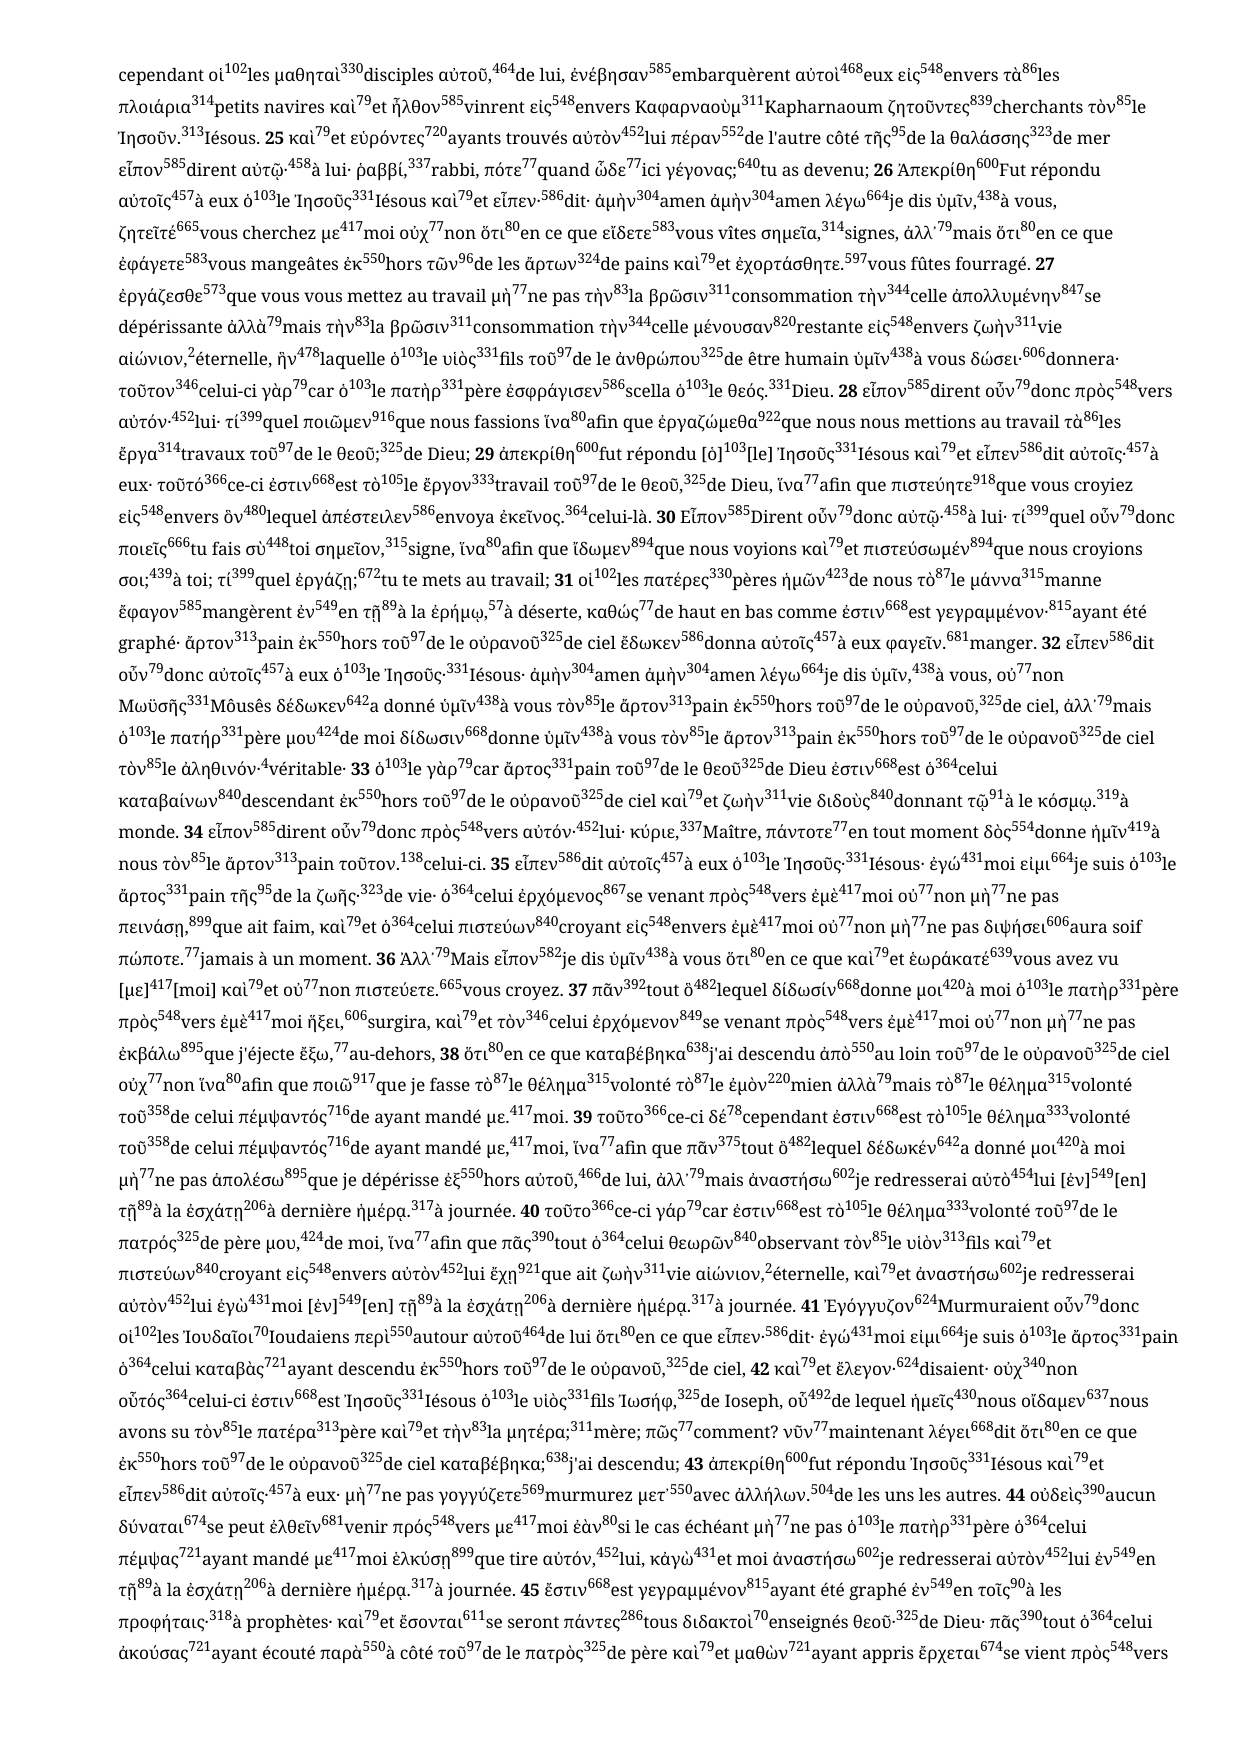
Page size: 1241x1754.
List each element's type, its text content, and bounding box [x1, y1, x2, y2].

text 1 Μετὰ548Après ταῦτα347ces-ci ἀπῆλθεν586éloigna ὁ103le Ἰησοῦς331Iésous πέραν552de l'autre côté τῆς95de la θαλάσσης323de mer τῆς95de la Γαλιλαίας323de Galilée τῆς95de la Τιβεριάδος.323de Tibériade. 2 ἠκολούθει625suivait δὲ78cependant αὐτῷ458à lui ὄχλος331foule πολύς,287nombreux, ὅτι80en ce que ἐθεώρουν624observaient τὰ86les σημεῖα314signes ἃ481lesquels ἐποίει625faisait ἐπὶ550sur τῶν357de ceux ἀσθενούντων.833de étants infirme. 3 ἀνῆλθεν586vint de bas en haut δὲ78cependant εἰς548envers τὸ87le ὄρος315montagne Ἰησοῦς331Iésous καὶ79et ἐκεῖ77là ἐκάθητο631se était assis μετὰ550avec τῶν96de les μαθητῶν324de disciples αὐτοῦ.464de lui. 4 ἦν625était δὲ78cependant ἐγγὺς77proche τὸ105le πάσχα,333pâque, ἡ101la ἑορτὴ329fête τῶν96de les Ἰουδαίων.64de Ioudaiens. 5 Ἐπάρας721Ayant surélevé οὖν79donc τοὺς244les ὀφθαλμοὺς312yeux ὁ103le Ἰησοῦς331Iésous καὶ79et θεασάμενος740se ayant contemplé ὅτι80en ce que πολὺς287nombreux ὄχλος331foule ἔρχεται674se vient πρὸς548vers αὐτὸν452lui λέγει668dit πρὸς548vers Φίλιππον·313Philippe· πόθεν77d'où? ἀγοράσωμεν894que nous achetions à l'agora ἄρτους312pains ἵνα80afin que φάγωσιν898que mangent οὗτοι;363ceux-ci; 6 τοῦτο348ce-ci δὲ78cependant ἔλεγεν625disait πειράζων840mettant en tentation αὐτόν·452lui· αὐτὸς469lui γὰρ79car ᾔδει659avait su τί399quel ἔμελλεν625imminait ποιεῖν.689faire. 7 ἀπεκρίθη600fut répondu αὐτῷ458à lui [ὁ]364[celui] Φίλιππος·331Philippe· διακοσίων192de deux cents δηναρίων326de deniers ἄρτοι330pains οὐκ77non ἀρκοῦσιν667suffisent αὐτοῖς457à eux ἵνα80afin que ἕκαστος390chacun βραχύ55court [τι]375[un quelconque] λάβῃ.899que prenne. 8 λέγει668dit αὐτῷ458à lui εἷς71un ἐκ550hors τῶν96de les μαθητῶν324de disciples αὐτοῦ,464de lui, Ἀνδρέας331André ὁ103le ἀδελφὸς331frère Σίμωνος325de Simon Πέτρου·325de Pierre· 9 ἔστιν668est παιδάριον333enfant petiot ὧδε77ici ὃς498lequel ἔχει668a πέντε178cinq ἄρτους312pains κριθίνους3d'orges καὶ79et δύο180deux ὀψάρια·314fretins· ἀλλὰ79mais ταῦτα365ces-ci τί412quel ἐστιν668est εἰς548envers τοσούτους;345tels; 10 εἶπεν586dit ὁ103le Ἰησοῦς·331Iésous· ποιήσατε553faites τοὺς84les ἀνθρώπους312êtres humains ἀναπεσεῖν.681tomber de bas en haut. ἦν625était δὲ78cependant χόρτος331herbe πολὺς287nombreux ἐν549en τῷ91à le τόπῳ.319à lieu. ἀνέπεσαν585tombèrent de bas en haut οὖν79donc οἱ102les ἄνδρες330hommes τὸν85le ἀριθμὸν313nombre ὡς77comme πεντακισχίλιοι.70cinq mille. 11 ἔλαβεν586prit οὖν79donc τοὺς84les ἄρτους312pains ὁ103le Ἰησοῦς331Iésous καὶ79et εὐχαριστήσας721ayant rendu grâce διέδωκεν586distribua τοῖς351à ceux ἀνακειμένοις854à se couchants de bas en haut ὁμοίως77semblablement καὶ77aussi ἐκ550hors τῶν98de les ὀψαρίων326de fretins ὅσον482autant lequel ἤθελον.624voulaient. 12 ὡς80comme δὲ78cependant ἐνεπλήσθησαν,599furent rempli dans, λέγει668dit τοῖς90à les μαθηταῖς318à disciples αὐτοῦ·464de lui· συναγάγετε553menez ensemble τὰ86les περισσεύσαντα708ayants surabondés κλάσματα,314morceaux, ἵνα80afin que μή77ne pas τι392un quelconque ἀπόληται.905que se dépérisse. 13 συνήγαγον585menèrent ensemble οὖν79donc καὶ79et ἐγέμισαν585remplirent pleinement δώδεκα178douze κοφίνους312couffins κλασμάτων326de morceaux ἐκ550hors τῶν96de les πέντε190de cinq ἄρτων324de pains τῶν96de les κριθίνων15de d'orges ἃ499lesquels ἐπερίσσευσαν585surabondèrent τοῖς351à ceux βεβρωκόσιν.773à ayants dévorés. 14 Οἱ102Les οὖν79donc ἄνθρωποι330êtres humains ἰδόντες720ayants vus ὃ482lequel ἐποίησεν586fit σημεῖον315signe ἔλεγον624disaient ὅτι80en ce que οὗτός364celui-ci ἐστιν668est ἀληθῶς77vraiment ὁ103le προφήτης331prophète ὁ498celui ἐρχόμενος867se venant εἰς548envers τὸν85le κόσμον.313monde. 15 Ἰησοῦς331Iésous οὖν79donc γνοὺς721ayant connu ὅτι80en ce que μέλλουσιν667imminent ἔρχεσθαι690se venir καὶ79et ἁρπάζειν689ravir αὐτὸν452lui ἵνα80afin que ποιήσωσιν898que fassent βασιλέα,313roi, ἀνεχώρησεν586replaça πάλιν77de nouveau εἰς548envers τὸ87le ὄρος315montagne αὐτὸς542lui-même μόνος.132seul. 16 Ὡς80Comme δὲ78cependant ὀψία69tardive ἐγένετο592se devint κατέβησαν585descendirent οἱ102les μαθηταὶ330disciples αὐτοῦ464de lui ἐπὶ548sur τὴν83la θάλασσαν311mer 17 καὶ79et ἐμβάντες720ayants embarqués εἰς548envers πλοῖον315navire ἤρχοντο630se venaient πέραν552de l'autre côté τῆς95de la θαλάσσης323de mer εἰς548envers Καφαρναούμ.311Kapharnaoum. καὶ79et σκοτία329ténèbre ἤδη77déjà ἐγεγόνει659avait devenu καὶ79et οὔπω77non encore ἐληλύθει659avait venu πρὸς548vers αὐτοὺς451eux ὁ103le Ἰησοῦς,331Iésous, 18 ἥ101la τε79en outre θάλασσα329mer ἀνέμου325de vent μεγάλου16de grand πνέοντος834de soufflant διεγείρετο.636était réveillé. 19 ἐληλακότες782ayants propulsés οὖν79donc ὡς77comme σταδίους312stades εἴκοσι178vingt πέντε178cinq ἢ79ou τριάκοντα178trente θεωροῦσιν667observent τὸν85le Ἰησοῦν313Iésous περιπατοῦντα822piétinant autour ἐπὶ550sur τῆς95de la θαλάσσης323de mer καὶ79et ἐγγὺς77proche τοῦ99de le πλοίου327de navire γινόμενον,849se devenant, καὶ79et ἐφοβήθησαν.599furent effrayé. 20 ὁ469celui δὲ78cependant λέγει668dit αὐτοῖς·457à eux· ἐγώ431moi εἰμι·664je suis· μὴ77ne pas φοβεῖσθε.573que vous vous effrayez. 21 ἤθελον624voulaient οὖν79donc λαβεῖν681prendre αὐτὸν452lui εἰς548envers τὸ87le πλοῖον,315navire, καὶ79et εὐθέως77directement ἐγένετο592se devint τὸ105le πλοῖον333navire ἐπὶ550sur τῆς95de la γῆς323de terre εἰς548envers ἣν478laquelle ὑπῆγον.624dirigeaient en arrière. 22 Τῇ350à Celle ἐπαύριον77lendemain ὁ103le ὄχλος331foule ὁ364celui ἑστηκὼς783ayant dressé πέραν552de l'autre côté τῆς95de la θαλάσσης323de mer εἶδον585virent ὅτι80en ce que πλοιάριον333petit navire ἄλλο134autre οὐκ77non ἦν625était ἐκεῖ77là εἰ551si μὴ77ne pas ἓν73un καὶ79et ὅτι80en ce que οὐ77non συνεισῆλθεν586entra avec τοῖς90à les μαθηταῖς318à disciples αὐτοῦ464de lui ὁ103le Ἰησοῦς331Iésous εἰς548envers τὸ87le πλοῖον315navire ἀλλὰ79mais μόνοι131seuls οἱ102les μαθηταὶ330disciples αὐτοῦ464de lui ἀπῆλθον·585éloignèrent· 23 ἄλλα133autres ἦλθεν586vint πλοιά[ρια]332navires ἐκ550hors Τιβεριάδος323de Tibériade ἐγγὺς77proche τοῦ97de le τόπου325de lieu ὅπου77là où ἔφαγον585mangèrent τὸν85le ἄρτον313pain εὐχαριστήσαντος716de ayant rendu grâce τοῦ97de le κυρίου.325de Maître. 24 ὅτε80lorsque οὖν79donc εἶδεν586vit ὁ103le ὄχλος331foule ὅτι80en ce que Ἰησοῦς331Iésous οὐκ77non ἔστιν668est ἐκεῖ77là οὐδὲ79non cependant οἱ102les μαθηταὶ330disciples αὐτοῦ,464de lui, ἐνέβησαν585embarquèrent αὐτοὶ468eux εἰς548envers τὰ86les πλοιάρια314petits navires καὶ79et ἦλθον585vinrent εἰς548envers Καφαρναοὺμ311Kapharnaoum ζητοῦντες839cherchants τὸν85le Ἰησοῦν.313Iésous. 25 καὶ79et εὑρόντες720ayants trouvés αὐτὸν452lui πέραν552de l'autre côté τῆς95de la θαλάσσης323de mer εἶπον585dirent αὐτῷ·458à lui· ῥαββί,337rabbi, πότε77quand ὧδε77ici γέγονας;640tu as devenu; 26 Ἀπεκρίθη600Fut répondu αὐτοῖς457à eux ὁ103le Ἰησοῦς331Iésous καὶ79et εἶπεν·586dit· ἀμὴν304amen ἀμὴν304amen λέγω664je dis ὑμῖν,438à vous, ζητεῖτέ665vous cherchez με417moi οὐχ77non ὅτι80en ce que εἴδετε583vous vîtes σημεῖα,314signes, ἀλλ᾽79mais ὅτι80en ce que ἐφάγετε583vous mangeâtes ἐκ550hors τῶν96de les ἄρτων324de pains καὶ79et ἐχορτάσθητε.597vous fûtes fourragé. 27 ἐργάζεσθε573que vous vous mettez au travail μὴ77ne pas τὴν83la βρῶσιν311consommation τὴν344celle ἀπολλυμένην847se dépérissante ἀλλὰ79mais τὴν83la βρῶσιν311consommation τὴν344celle μένουσαν820restante εἰς548envers ζωὴν311vie αἰώνιον,2éternelle, ἣν478laquelle ὁ103le υἱὸς331fils τοῦ97de le ἀνθρώπου325de être humain ὑμῖν438à vous δώσει·606donnera· τοῦτον346celui-ci γὰρ79car ὁ103le πατὴρ331père ἐσφράγισεν586scella ὁ103le θεός.331Dieu. 28 εἶπον585dirent οὖν79donc πρὸς548vers αὐτόν·452lui· τί399quel ποιῶμεν916que nous fassions ἵνα80afin que ἐργαζώμεθα922que nous nous mettions au travail τὰ86les ἔργα314travaux τοῦ97de le θεοῦ;325de Dieu; 29 ἀπεκρίθη600fut répondu [ὁ]103[le] Ἰησοῦς331Iésous καὶ79et εἶπεν586dit αὐτοῖς·457à eux· τοῦτό366ce-ci ἐστιν668est τὸ105le ἔργον333travail τοῦ97de le θεοῦ,325de Dieu, ἵνα77afin que πιστεύητε918que vous croyiez εἰς548envers ὃν480lequel ἀπέστειλεν586envoya ἐκεῖνος.364celui-là. 30 Εἶπον585Dirent οὖν79donc αὐτῷ·458à lui· τί399quel οὖν79donc ποιεῖς666tu fais σὺ448toi σημεῖον,315signe, ἵνα80afin que ἴδωμεν894que nous voyions καὶ79et πιστεύσωμέν894que nous croyions σοι;439à toi; τί399quel ἐργάζῃ;672tu te mets au travail; 31 οἱ102les πατέρες330pères ἡμῶν423de nous τὸ87le μάννα315manne ἔφαγον585mangèrent ἐν549en τῇ89à la ἐρήμῳ,57à déserte, καθώς77de haut en bas comme ἐστιν668est γεγραμμένον·815ayant été graphé· ἄρτον313pain ἐκ550hors τοῦ97de le οὐρανοῦ325de ciel ἔδωκεν586donna αὐτοῖς457à eux φαγεῖν.681manger. 32 εἶπεν586dit οὖν79donc αὐτοῖς457à eux ὁ103le Ἰησοῦς·331Iésous· ἀμὴν304amen ἀμὴν304amen λέγω664je dis ὑμῖν,438à vous, οὐ77non Μωϋσῆς331Môusês δέδωκεν642a donné ὑμῖν438à vous τὸν85le ἄρτον313pain ἐκ550hors τοῦ97de le οὐρανοῦ,325de ciel, ἀλλ᾽79mais ὁ103le πατήρ331père μου424de moi δίδωσιν668donne ὑμῖν438à vous τὸν85le ἄρτον313pain ἐκ550hors τοῦ97de le οὐρανοῦ325de ciel τὸν85le ἀληθινόν·4véritable· 33 ὁ103le γὰρ79car ἄρτος331pain τοῦ97de le θεοῦ325de Dieu ἐστιν668est ὁ364celui καταβαίνων840descendant ἐκ550hors τοῦ97de le οὐρανοῦ325de ciel καὶ79et ζωὴν311vie διδοὺς840donnant τῷ91à le κόσμῳ.319à monde. 34 εἶπον585dirent οὖν79donc πρὸς548vers αὐτόν·452lui· κύριε,337Maître, πάντοτε77en tout moment δὸς554donne ἡμῖν419à nous τὸν85le ἄρτον313pain τοῦτον.138celui-ci. 35 εἶπεν586dit αὐτοῖς457à eux ὁ103le Ἰησοῦς·331Iésous· ἐγώ431moi εἰμι664je suis ὁ103le ἄρτος331pain τῆς95de la ζωῆς·323de vie· ὁ364celui ἐρχόμενος867se venant πρὸς548vers ἐμὲ417moi οὐ77non μὴ77ne pas πεινάσῃ,899que ait faim, καὶ79et ὁ364celui πιστεύων840croyant εἰς548envers ἐμὲ417moi οὐ77non μὴ77ne pas διψήσει606aura soif πώποτε.77jamais à un moment. 36 Ἀλλ᾽79Mais εἶπον582je dis ὑμῖν438à vous ὅτι80en ce que καὶ79et ἑωράκατέ639vous avez vu [με]417[moi] καὶ79et οὐ77non πιστεύετε.665vous croyez. 37 πᾶν392tout ὃ482lequel δίδωσίν668donne μοι420à moi ὁ103le πατὴρ331père πρὸς548vers ἐμὲ417moi ἥξει,606surgira, καὶ79et τὸν346celui ἐρχόμενον849se venant πρὸς548vers ἐμὲ417moi οὐ77non μὴ77ne pas ἐκβάλω895que j'éjecte ἔξω,77au-dehors, 38 ὅτι80en ce que καταβέβηκα638j'ai descendu ἀπὸ550au loin τοῦ97de le οὐρανοῦ325de ciel οὐχ77non ἵνα80afin que ποιῶ917que je fasse τὸ87le θέλημα315volonté τὸ87le ἐμὸν220mien ἀλλὰ79mais τὸ87le θέλημα315volonté τοῦ358de celui πέμψαντός716de ayant mandé με.417moi. 39 τοῦτο366ce-ci δέ78cependant ἐστιν668est τὸ105le θέλημα333volonté τοῦ358de celui πέμψαντός716de ayant mandé με,417moi, ἵνα77afin que πᾶν375tout ὃ482lequel δέδωκέν642a donné μοι420à moi μὴ77ne pas ἀπολέσω895que je dépérisse ἐξ550hors αὐτοῦ,466de lui, ἀλλ᾽79mais ἀναστήσω602je redresserai αὐτὸ454lui [ἐν]549[en] τῇ89à la ἐσχάτῃ206à dernière ἡμέρᾳ.317à journée. 40 τοῦτο366ce-ci γάρ79car ἐστιν668est τὸ105le θέλημα333volonté τοῦ97de le πατρός325de père μου,424de moi, ἵνα77afin que πᾶς390tout ὁ364celui θεωρῶν840observant τὸν85le υἱὸν313fils καὶ79et πιστεύων840croyant εἰς548envers αὐτὸν452lui ἔχῃ921que ait ζωὴν311vie αἰώνιον,2éternelle, καὶ79et ἀναστήσω602je redresserai αὐτὸν452lui ἐγὼ431moi [ἐν]549[en] τῇ89à la ἐσχάτῃ206à dernière ἡμέρᾳ.317à journée. 41 Ἐγόγγυζον624Murmuraient οὖν79donc οἱ102les Ἰουδαῖοι70Ioudaiens περὶ550autour αὐτοῦ464de lui ὅτι80en ce que εἶπεν·586dit· ἐγώ431moi εἰμι664je suis ὁ103le ἄρτος331pain ὁ364celui καταβὰς721ayant descendu ἐκ550hors τοῦ97de le οὐρανοῦ,325de ciel, 42 καὶ79et ἔλεγον·624disaient· οὐχ340non οὗτός364celui-ci ἐστιν668est Ἰησοῦς331Iésous ὁ103le υἱὸς331fils Ἰωσήφ,325de Ioseph, οὗ492de lequel ἡμεῖς430nous οἴδαμεν637nous avons su τὸν85le πατέρα313père καὶ79et τὴν83la μητέρα;311mère; πῶς77comment? νῦν77maintenant λέγει668dit ὅτι80en ce que ἐκ550hors τοῦ97de le οὐρανοῦ325de ciel καταβέβηκα;638j'ai descendu; 43 ἀπεκρίθη600fut répondu Ἰησοῦς331Iésous καὶ79et εἶπεν586dit αὐτοῖς·457à eux· μὴ77ne pas γογγύζετε569murmurez μετ᾽550avec ἀλλήλων.504de les uns les autres. 44 οὐδεὶς390aucun δύναται674se peut ἐλθεῖν681venir πρός548vers με417moi ἐὰν80si le cas échéant μὴ77ne pas ὁ103le πατὴρ331père ὁ364celui πέμψας721ayant mandé με417moi ἑλκύσῃ899que tire αὐτόν,452lui, κἀγὼ431et moi ἀναστήσω602je redresserai αὐτὸν452lui ἐν549en τῇ89à la ἐσχάτῃ206à dernière ἡμέρᾳ.317à journée. 45 ἔστιν668est γεγραμμένον815ayant été graphé ἐν549en τοῖς90à les προφήταις·318à prophètes· καὶ79et ἔσονται611se seront πάντες286tous διδακτοὶ70enseignés θεοῦ·325de Dieu· πᾶς390tout ὁ364celui ἀκούσας721ayant écouté παρὰ550à côté τοῦ97de le πατρὸς325de père καὶ79et μαθὼν721ayant appris ἔρχεται674se vient πρὸς548vers ἐμέ.417moi. 46 οὐχ77non ὅτι80en ce que τὸν85le πατέρα313père ἑώρακέν642a vu τις390un quelconque εἰ551si μὴ77ne pas ὁ364celui ὢν840étant παρὰ550à côté τοῦ97de le θεοῦ,325de Dieu, οὗτος364celui-ci ἑώρακεν642a vu τὸν85le πατέρα.313père. 47 Ἀμὴν304Amen ἀμὴν304amen λέγω664je dis ὑμῖν,438à vous, ὁ364celui πιστεύων840croyant ἔχει668a ζωὴν311vie αἰώνιον.2éternelle. 48 Ἐγώ431Moi εἰμι664je suis ὁ103le ἄρτος331pain τῆς95de la ζωῆς.323de vie. 49 οἱ102les πατέρες330pères ὑμῶν441de vous ἔφαγον585mangèrent ἐν549en τῇ89à la ἐρήμῳ57à déserte τὸ87le μάννα315manne καὶ79et ἀπέθανον·585moururent loin· 50 οὗτός364celui-ci ἐστιν668est ὁ103le ἄρτος331pain ὁ364celui ἐκ550hors τοῦ97de le οὐρανοῦ325de ciel καταβαίνων,840descendant, ἵνα80afin que τις390un quelconque ἐξ550hors αὐτοῦ464de lui φάγῃ899que mange καὶ79et μὴ77ne pas ἀποθάνῃ.899que meure loin. 51 ἐγώ431moi εἰμι664je suis ὁ103le ἄρτος331pain ὁ364celui ζῶν840vivant ὁ364celui ἐκ550hors τοῦ97de le οὐρανοῦ325de ciel καταβάς·721ayant descendu· ἐάν80si le cas échéant τις390un quelconque φάγῃ899que mange ἐκ550hors τούτου150de celui-ci τοῦ97de le ἄρτου325de pain ζήσεται612se vivra εἰς548envers τὸν85le αἰῶνα,313ère, καὶ79et ὁ103le ἄρτος331pain δὲ78cependant ὃν480lequel ἐγὼ431moi δώσω602je donnerai ἡ101la σάρξ329chair μού424de moi ἐστιν668est ὑπὲρ550au-dessus τῆς95de la τοῦ97de le κόσμου325de monde ζωῆς.323de vie. 52 Ἐμάχοντο630Se bataillaient οὖν79donc πρὸς548vers ἀλλήλους501les uns les autres οἱ102les Ἰουδαῖοι70Ioudaiens λέγοντες·839disants· πῶς77comment? δύναται674se peut οὗτος364celui-ci ἡμῖν419à nous δοῦναι681donner τὴν83la σάρκα311chair [αὐτοῦ]464[de lui] φαγεῖν;681manger; 53 εἶπεν586dit οὖν79donc αὐτοῖς457à eux ὁ103le Ἰησοῦς·331Iésous· ἀμὴν304amen ἀμὴν304amen λέγω664je dis ὑμῖν,438à vous, ἐὰν80si le cas échéant μὴ77ne pas φάγητε896que vous mangiez τὴν83la σάρκα311chair τοῦ97de le υἱοῦ325de fils τοῦ97de le ἀνθρώπου325de être humain καὶ79et πίητε896que vous buviez αὐτοῦ464de lui τὸ87le αἷμα,315sang, οὐκ77non ἔχετε665vous avez ζωὴν311vie ἐν549en ἑαυτοῖς.519à vous-mêmes. 54 ὁ364celui τρώγων840rongeant μου424de moi τὴν83la σάρκα311chair καὶ79et πίνων840buvant μου424de moi τὸ87le αἷμα315sang ἔχει668a ζωὴν311vie αἰώνιον,2éternelle, κἀγὼ431et moi ἀναστήσω602je redresserai αὐτὸν452lui τῇ89à la ἐσχάτῃ206à dernière ἡμέρᾳ.317à journée. 55 ἡ101la γὰρ79car σάρξ329chair μου424de moi ἀληθής69vrai ἐστιν668est βρῶσις,329consommation, καὶ79et τὸ105le αἷμά333sang μου424de moi ἀληθής69vrai ἐστιν668est πόσις.329boisson. 56 ὁ364celui τρώγων840rongeant μου424de moi τὴν83la σάρκα311chair καὶ79et πίνων840buvant μου424de moi τὸ87le αἷμα315sang ἐν549en ἐμοὶ420à moi μένει668reste κἀγὼ431et moi ἐν549en αὐτῷ.458à lui. 57 καθὼς77de haut en bas comme ἀπέστειλέν586envoya με417moi ὁ103le ζῶν840vivant πατὴρ331père κἀγὼ431et moi ζῶ664je vis διὰ548par le fait de τὸν85le πατέρα,313père, καὶ77aussi ὁ364celui τρώγων840rongeant με417moi κἀκεῖνος364et celui-là ζήσει606vivra δι᾽548par le fait de ἐμέ.417moi. 58 οὗτός364celui-ci ἐστιν668est ὁ103le ἄρτος331pain ὁ364celui ἐξ550hors οὐρανοῦ325de ciel καταβάς,721ayant descendu, οὐ77non καθὼς77de haut en bas comme ἔφαγον585mangèrent οἱ102les πατέρες330pères καὶ79et ἀπέθανον·585moururent loin· ὁ364celui τρώγων840rongeant τοῦτον138celui-ci τὸν85le ἄρτον313pain ζήσει606vivra εἰς548envers τὸν85le αἰῶνα.313ère. 59 Ταῦτα347Ces-ci εἶπεν586dit ἐν549en συναγωγῇ317à synagogue διδάσκων840enseignant ἐν549en Καφαρναούμ.317à Kapharnaoum. 60 Πολλοὶ389Nombreux οὖν79donc ἀκούσαντες720ayants écoutés ἐκ550hors τῶν96de les μαθητῶν324de disciples αὐτοῦ464de lui εἶπαν·585dirent· σκληρός47dur ἐστιν668est ὁ103le λόγος331discours οὗτος·156celui-ci· τίς410quel δύναται674se peut αὐτοῦ464de lui ἀκούειν;689écouter; 61 εἰδὼς783ayant su δὲ78cependant ὁ103le Ἰησοῦς331Iésous ἐν549en ἑαυτῷ533à lui-même ὅτι80en ce que γογγύζουσιν667murmurent περὶ550autour τούτου360de ce-ci οἱ102les μαθηταὶ330disciples αὐτοῦ464de lui εἶπεν586dit αὐτοῖς·457à eux· τοῦτο366ce-ci ὑμᾶς436vous σκανδαλίζει;668scandalise; 62 ἐὰν80si le cas échéant οὖν79donc θεωρῆτε918que vous observiez τὸν85le υἱὸν313fils τοῦ97de le ἀνθρώπου325de être humain ἀναβαίνοντα822montant ὅπου80là où ἦν625était τὸ87le πρότερον;55plus avant; 63 τὸ105le πνεῦμά333souffle ἐστιν668est τὸ366ce ζῳοποιοῦν,842faisant être vivant, ἡ101la σὰρξ329chair οὐκ77non ὠφελεῖ668profite οὐδέν·375aucun· τὰ104les ῥήματα332oraux ἃ481lesquels ἐγὼ431moi λελάληκα638j'ai bavardé ὑμῖν438à vous πνεῦμά333souffle ἐστιν668est καὶ79et ζωή329vie ἐστιν.668est. 64 ἀλλ᾽79mais εἰσὶν667sont ἐξ550hors ὑμῶν441de vous τινες389des quelconques οἳ497lesquels οὐ77non πιστεύουσιν.667croient. ᾔδει659avait su γὰρ79car ἐξ550hors ἀρχῆς323de origine ὁ103le Ἰησοῦς331Iésous τίνες409quels εἰσὶν667sont οἱ363ceux μὴ77ne pas πιστεύοντες839croyants καὶ79et τίς410quel ἐστιν668est ὁ364celui παραδώσων765qui transmettra αὐτόν.452lui. 65 καὶ79et ἔλεγεν·625disait· διὰ548par le fait de τοῦτο348ce-ci εἴρηκα638j'ai dit ὑμῖν438à vous ὅτι80en ce que οὐδεὶς390aucun δύναται674se peut ἐλθεῖν681venir πρός548vers με417moi ἐὰν80si le cas échéant μὴ77ne pas ᾖ921que soit δεδομένον815ayant été donné αὐτῷ458à lui ἐκ550hors τοῦ97de le πατρός.325de père. 66 Ἐκ550Hors τούτου360de ce-ci πολλοὶ389nombreux [ἐκ]550[hors] τῶν96de les μαθητῶν324de disciples αὐτοῦ464de lui ἀπῆλθον585éloignèrent εἰς548envers τὰ347ces ὀπίσω77derrière καὶ79et οὐκέτι77non plus μετ᾽550avec αὐτοῦ464de lui περιεπάτουν.624piétinaient autour. 67 εἶπεν586dit οὖν79donc ὁ103le Ἰησοῦς331Iésous τοῖς90à les δώδεκα·58à douze· μὴ340ne pas καὶ77aussi ὑμεῖς447vous θέλετε665vous voulez ὑπάγειν;689diriger en arrière; 68 ἀπεκρίθη600fut répondu αὐτῷ458à lui Σίμων331Simon Πέτρος·331Pierre· κύριε,337Maître, πρὸς548vers τίνα397quel ἀπελευσόμεθα;607nous nous éloignerons; ῥήματα314oraux ζωῆς323de vie αἰωνίου14de éternelle ἔχεις,666tu as, 69 καὶ79et ἡμεῖς430nous πεπιστεύκαμεν637nous avons cru καὶ79et ἐγνώκαμεν637nous avons connu ὅτι80en ce que σὺ448toi εἶ666tu es ὁ103le ἅγιος71saint τοῦ97de le θεοῦ.325de Dieu. 70 ἀπεκρίθη600fut répondu αὐτοῖς457à eux ὁ103le Ἰησοῦς·331Iésous· οὐκ340non ἐγὼ431moi ὑμᾶς436vous τοὺς84les δώδεκα52douze ἐξελεξάμην;588je m'élus; καὶ79et ἐξ550hors ὑμῶν441de vous εἷς71un διάβολός47diable ἐστιν.668est. 71 ἔλεγεν625disait δὲ78cependant τὸν85le Ἰούδαν313Iouda Σίμωνος325de Simon Ἰσκαριώτου·325de Iskariote· οὗτος364celui-ci γὰρ79car ἔμελλεν625imminait παραδιδόναι689transmettre αὐτόν,452lui, εἷς71un ἐκ550hors τῶν96de les δώδεκα.64de douze. [118, 59, 1181, 1665]
